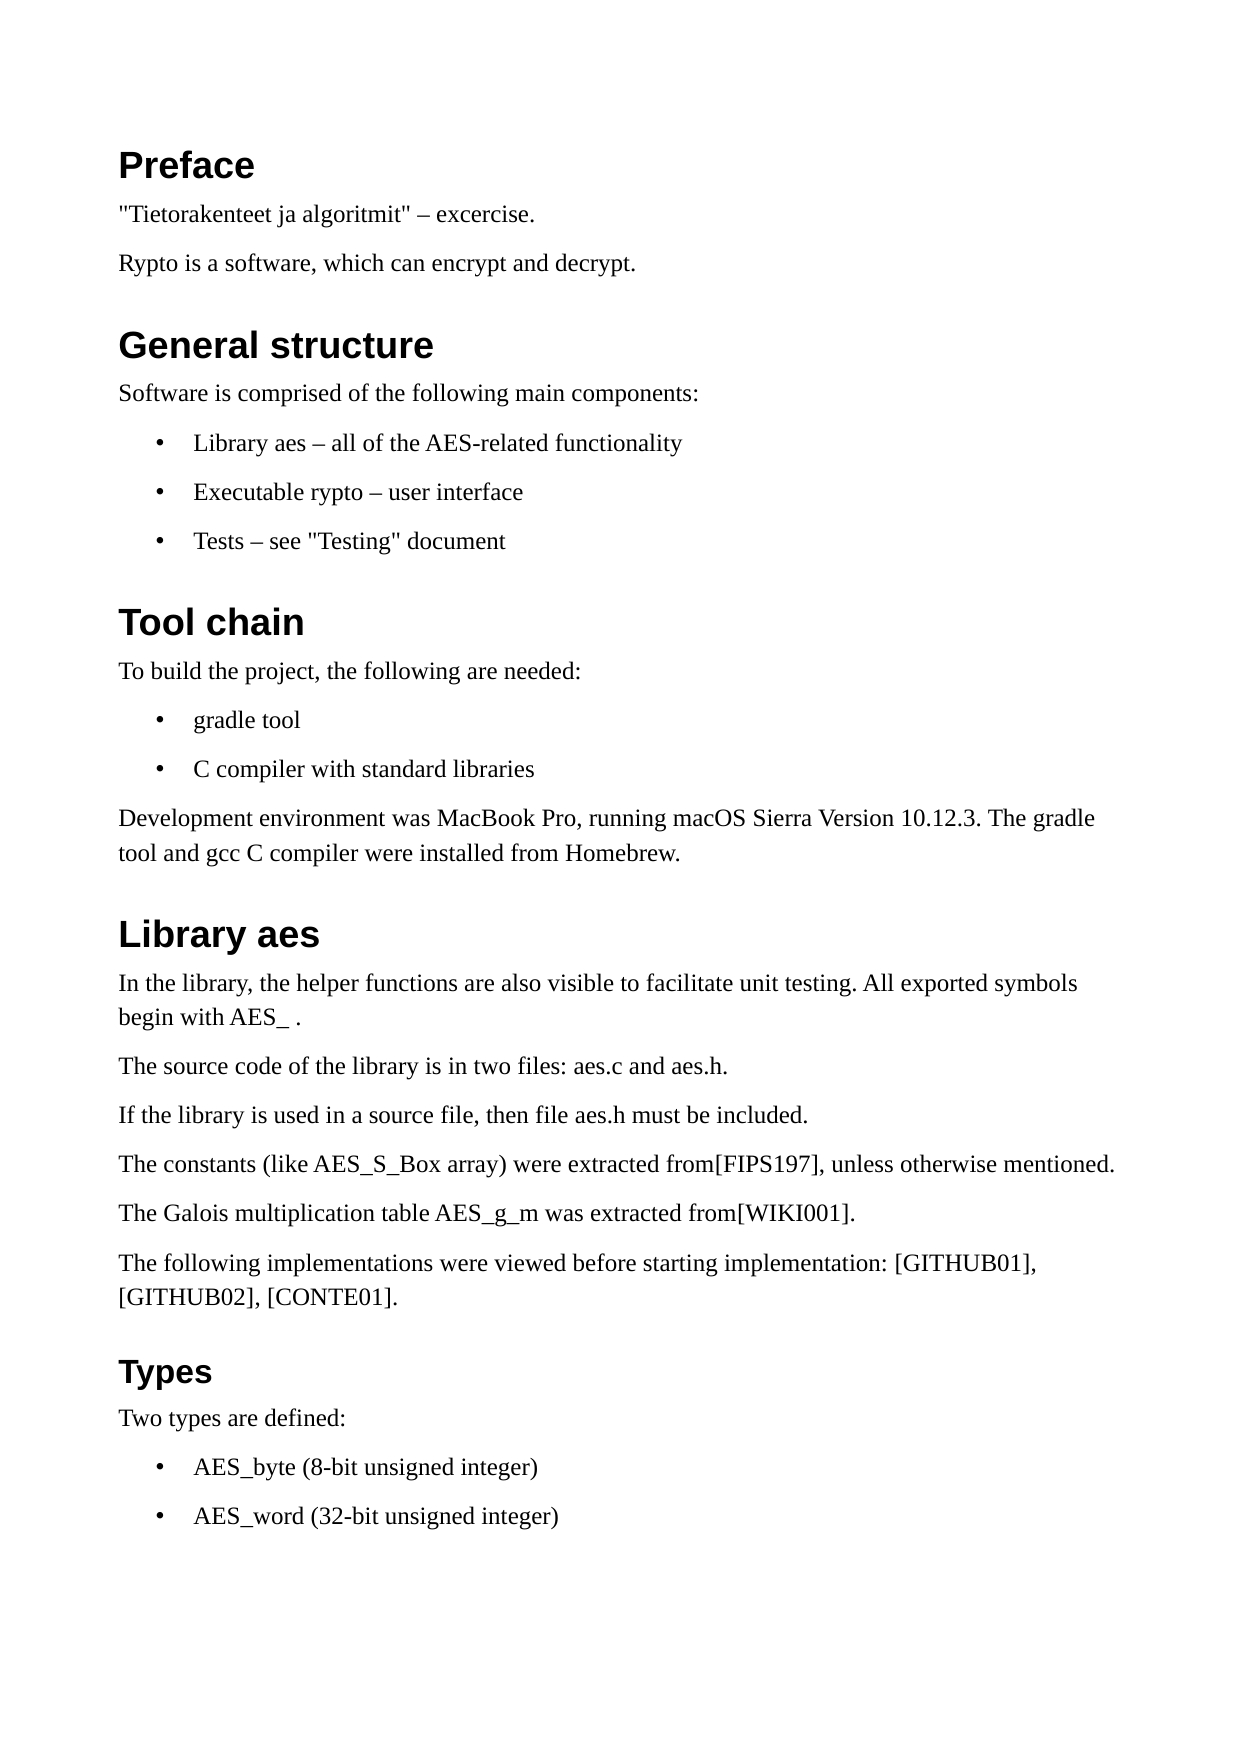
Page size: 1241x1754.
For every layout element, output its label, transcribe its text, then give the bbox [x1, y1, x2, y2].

text The Galois multiplication table AES_g_m was extracted from[WIKI001]. [118, 1198, 1122, 1227]
text Rypto is a software, which can encrypt and decrypt. [118, 248, 1122, 277]
subtitle Preface [118, 143, 1122, 187]
text To build the project, the following are needed: [118, 656, 1122, 685]
list gradle tool [156, 705, 1122, 734]
text Two types are defined: [118, 1403, 1122, 1432]
subtitle Library aes [118, 912, 1122, 955]
text The constants (like AES_S_Box array) were extracted from[FIPS197], unless otherwise mentioned. [118, 1149, 1122, 1178]
list Library aes – all of the AES-related functionality [156, 428, 1122, 456]
list AES_word (32-bit unsigned integer) [156, 1501, 1122, 1530]
list AES_byte (8-bit unsigned integer) [156, 1452, 1122, 1481]
subtitle Types [118, 1352, 1122, 1391]
text The source code of the library is in two files: aes.c and aes.h. [118, 1051, 1122, 1080]
subtitle General structure [118, 322, 1122, 366]
list Tests – see "Testing" document [156, 526, 1122, 554]
text The following implementations were viewed before starting implementation: [GITHUB01], [GITHUB02], [CONTE01]. [118, 1248, 1122, 1311]
text Development environment was MacBook Pro, running macOS Sierra Version 10.12.3. The gradle tool and gcc C compiler were installed from Homebrew. [118, 803, 1122, 866]
subtitle Tool chain [118, 600, 1122, 643]
text "Tietorakenteet ja algoritmit" – excercise. [118, 199, 1122, 228]
list Executable rypto – user interface [156, 477, 1122, 505]
text In the library, the helper functions are also visible to facilitate unit testing. All exported symbols begin with AES_ . [118, 968, 1122, 1031]
text If the library is used in a source file, then file aes.h must be included. [118, 1100, 1122, 1129]
list C compiler with standard libraries [156, 754, 1122, 783]
text Software is comprised of the following main components: [118, 378, 1122, 407]
